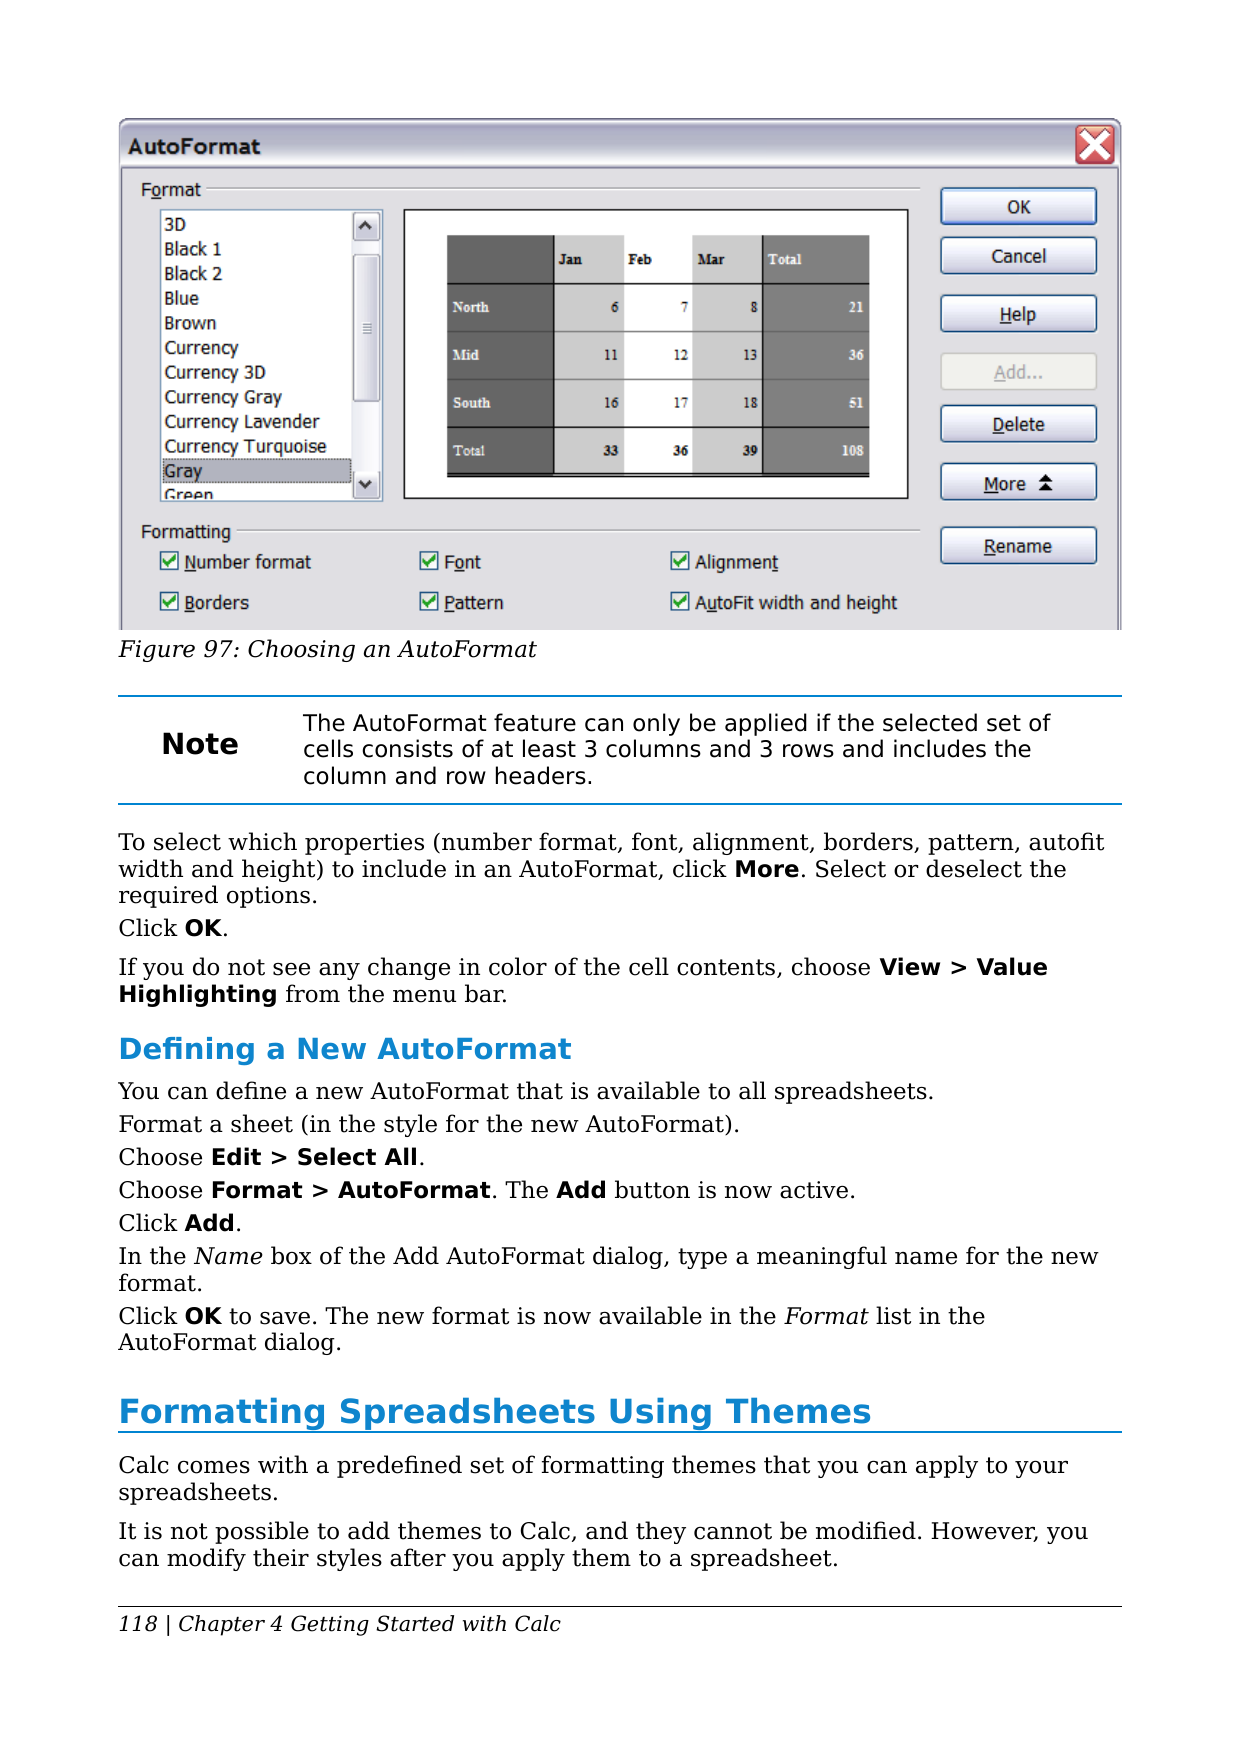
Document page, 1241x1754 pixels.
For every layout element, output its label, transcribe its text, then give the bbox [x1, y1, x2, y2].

text Click Add. [118, 1210, 1122, 1237]
text Choose Edit > Select All. [118, 1144, 1122, 1171]
subtitle Formatting Spreadsheets Using Themes [118, 1392, 1122, 1431]
text Format a sheet (in the style for the new AutoFormat). [118, 1112, 1122, 1138]
picture [118, 118, 1122, 630]
text To select which properties (number format, font, alignment, borders, pattern, autofit width and height) to include in an AutoFormat, click More. Select or deselect the required options. [118, 829, 1122, 909]
list You can define a new AutoFormat that is available to all spreadsheets. [118, 1078, 1122, 1105]
text In the Name box of the Add AutoFormat dialog, type a meaningful name for the new format. [118, 1243, 1122, 1297]
text Choose Format > AutoFormat. The Add button is now active. [118, 1177, 1122, 1204]
text Click OK. [118, 915, 1122, 942]
text Calc comes with a predefined set of formatting themes that you can apply to your spreadsheets. [118, 1452, 1122, 1506]
table_header Note [118, 697, 281, 803]
text If you do not see any change in color of the cell contents, choose View > Value Highlighting from the menu bar. [118, 954, 1122, 1008]
text Click OK to save. The new format is now available in the Format list in the AutoFormat dialog. [118, 1303, 1122, 1356]
table_header The AutoFormat feature can only be applied if the selected set of cells consists of at least 3 columns and 3 rows and includes the column and row headers. [281, 697, 1122, 803]
text Figure 97: Choosing an AutoFormat [119, 636, 1121, 663]
subtitle Defining a New AutoFormat [118, 1032, 1122, 1066]
text It is not possible to add themes to Calc, and they cannot be modified. However, you can modify their styles after you apply them to a spreadsheet. [118, 1518, 1122, 1571]
